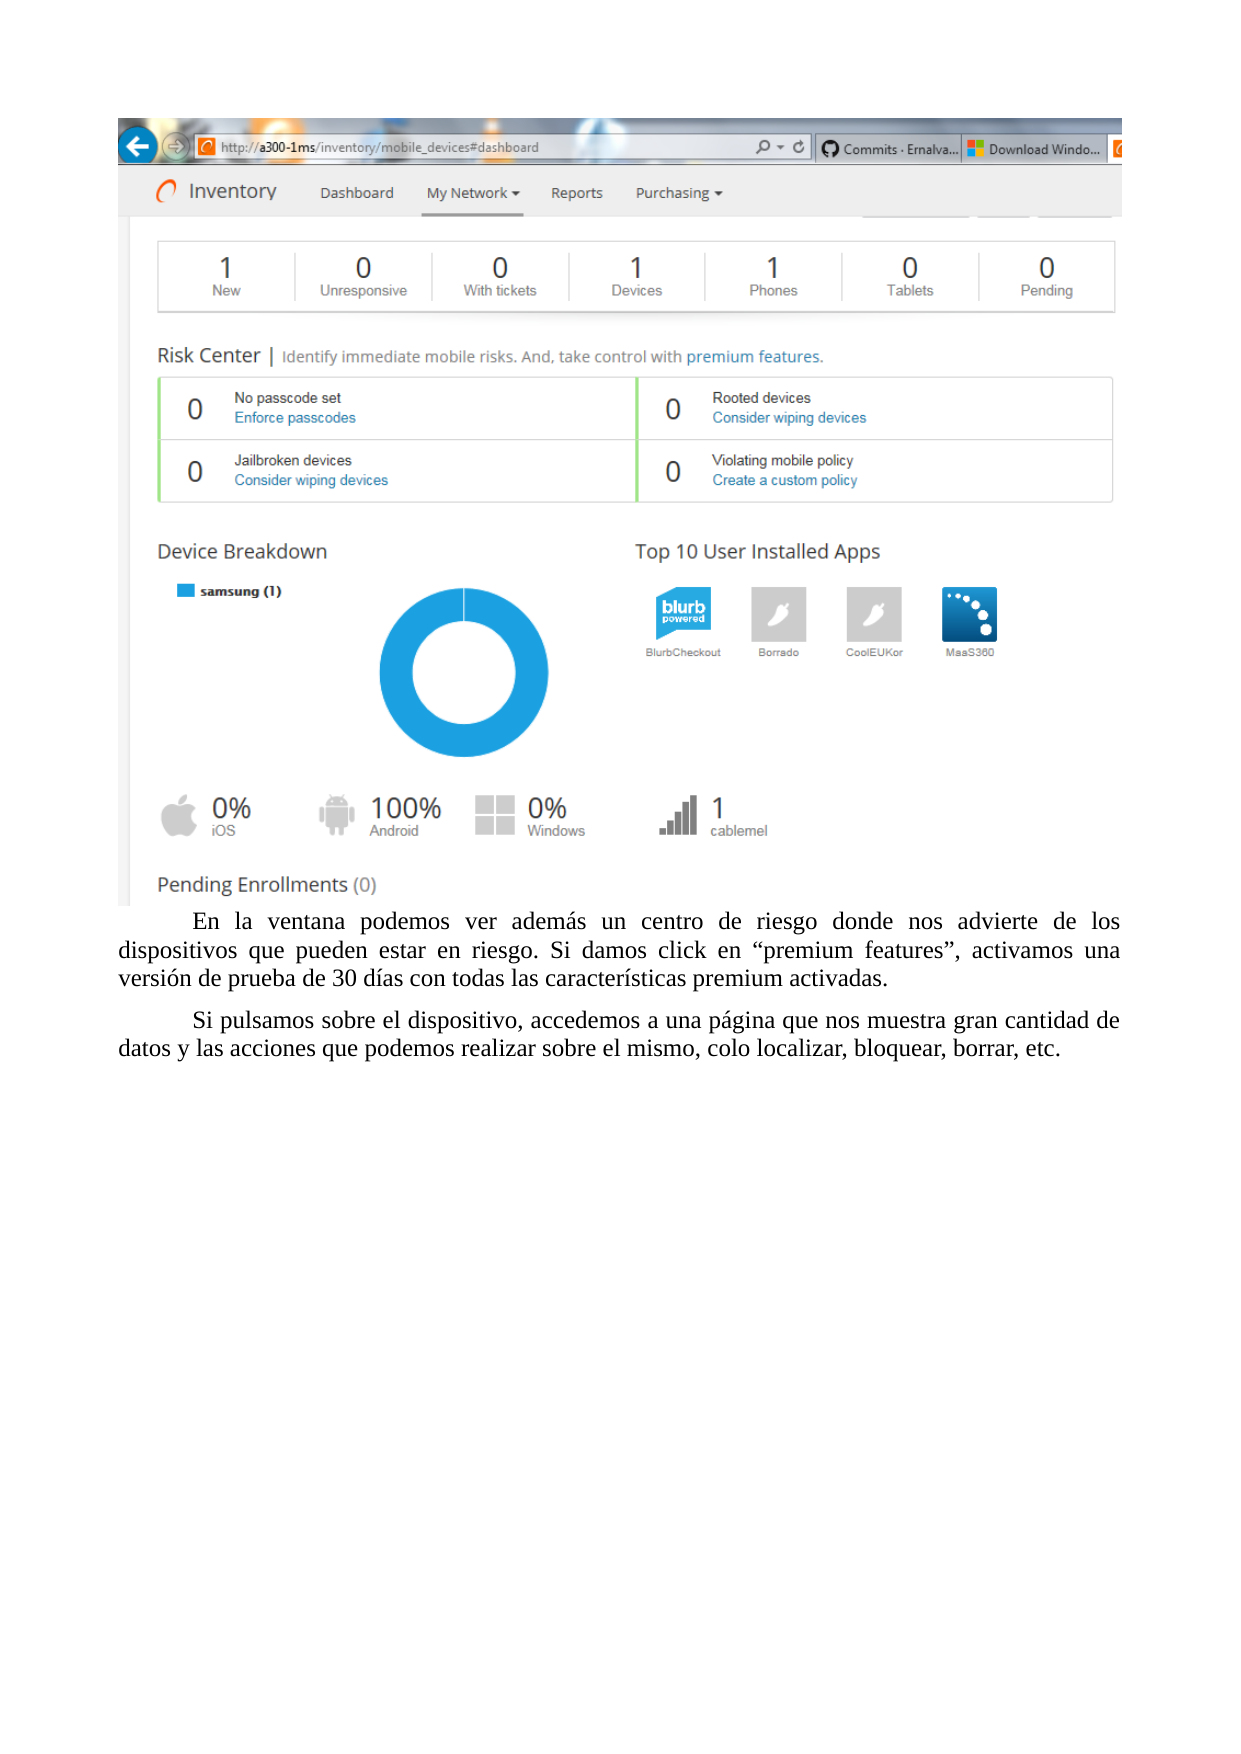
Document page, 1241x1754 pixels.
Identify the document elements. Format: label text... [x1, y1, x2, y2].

text Si pulsamos sobre el dispositivo, accedemos a una página que nos muestra gran cantidad de datos y las acciones que podemos realizar sobre el mismo, colo localizar, bloquear, borrar, etc. [118, 1005, 1122, 1062]
picture [126, 136, 148, 156]
text En la ventana podemos ver además un centro de riesgo donde nos advierte de los dispositivos que pueden estar en riesgo. Si damos click en “premium features”, activamos una versión de prueba de 30 días con todas las características premium activadas. [118, 906, 1122, 992]
picture [118, 118, 1122, 906]
